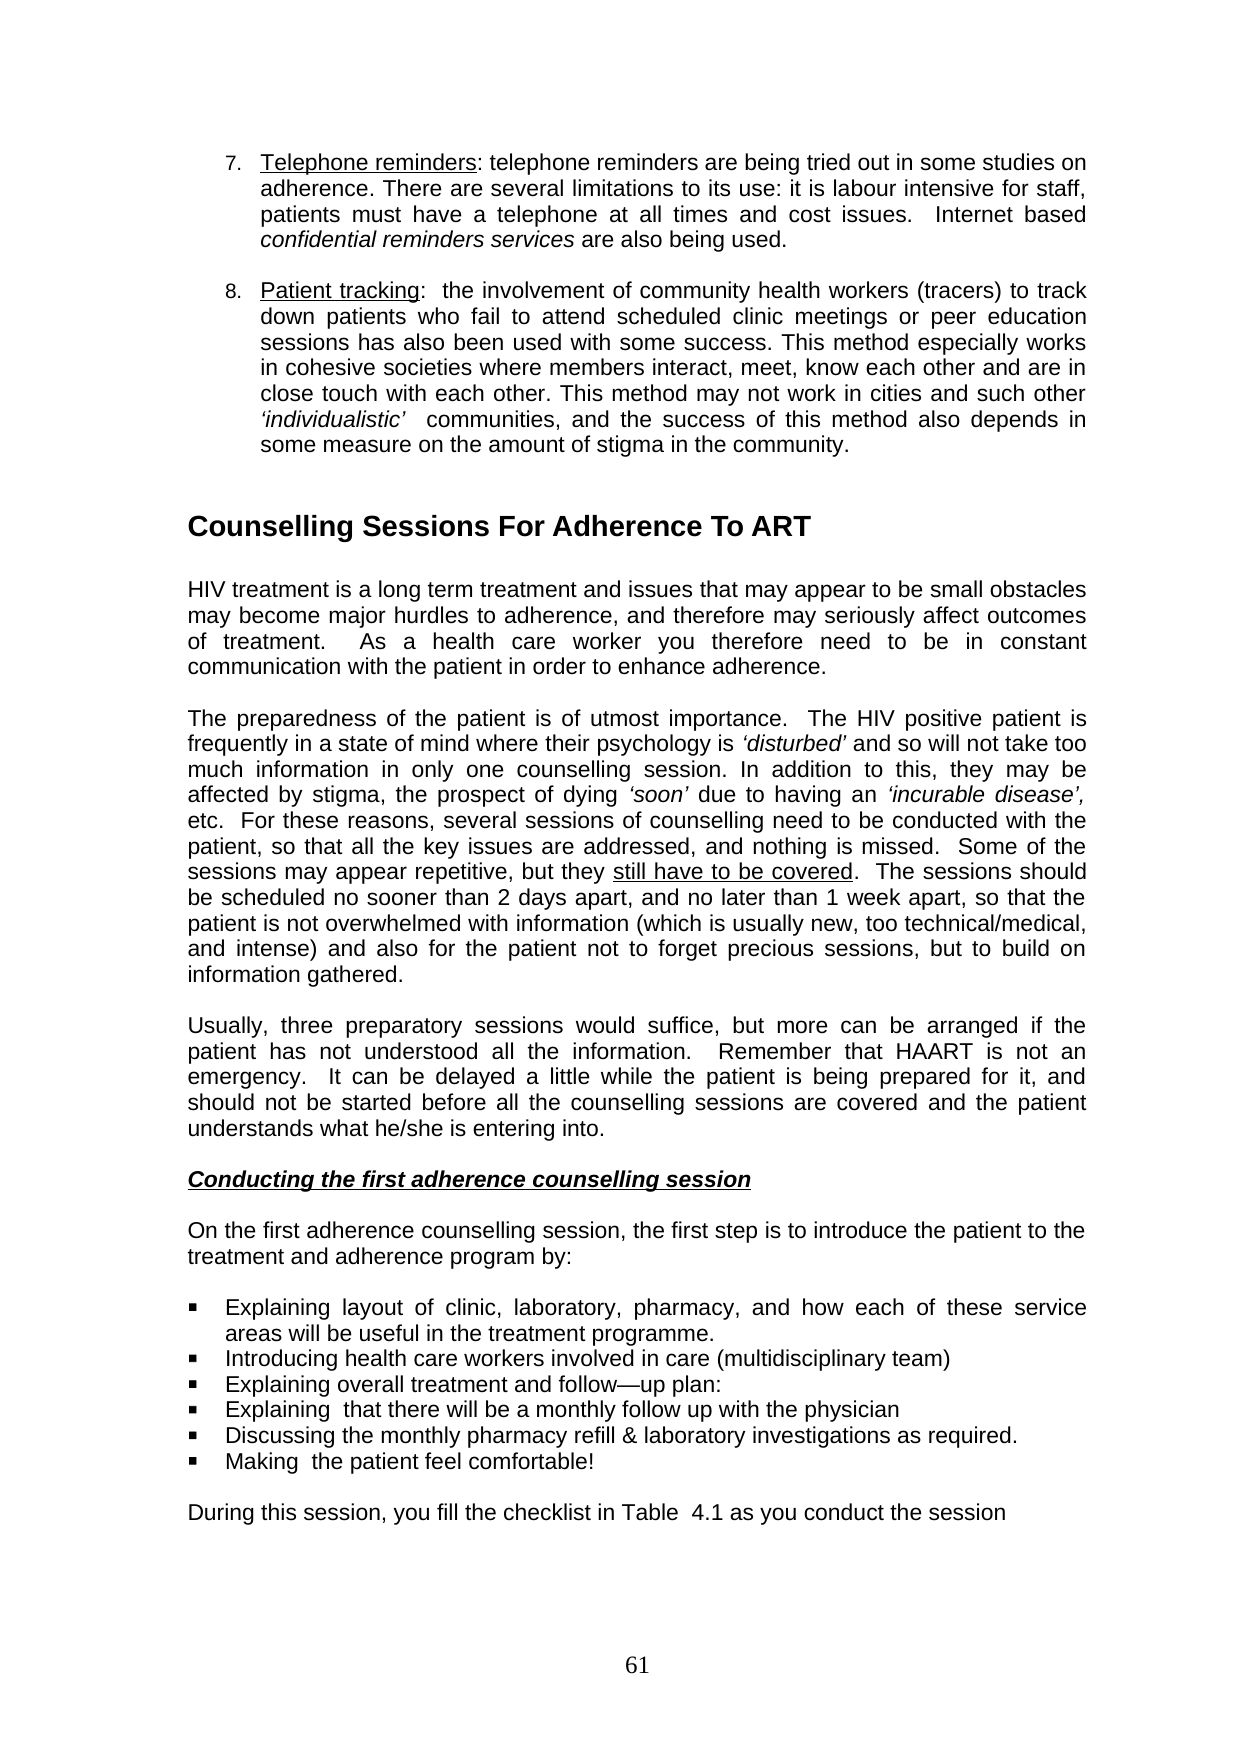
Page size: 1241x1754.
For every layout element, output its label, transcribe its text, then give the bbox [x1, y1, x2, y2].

subtitle Counselling Sessions For Adherence To ART [187, 510, 1087, 543]
list Telephone reminders: telephone reminders are being tried out in some studies on adherence. There are several limitations to its use: it is labour intensive for staff, patients must have a telephone at all times and cost issues. Internet based confidential reminders services are also being used. [225, 150, 1087, 252]
list Discussing the monthly pharmacy refill & laboratory investigations as required. [187, 1423, 1087, 1448]
text The preparedness of the patient is of utmost importance. The HIV positive patient is frequently in a state of mind where their psychology is ‘disturbed’ and so will not take too much information in only one counselling session. In addition to this, they may be affected by stigma, the prospect of dying ‘soon’ due to having an ‘incurable disease’, etc. For these reasons, several sessions of counselling need to be conducted with the patient, so that all the key issues are addressed, and nothing is missed. Some of the sessions may appear repetitive, but they still have to be covered. The sessions should be scheduled no sooner than 2 days apart, and no later than 1 week apart, so that the patient is not overwhelmed with information (which is usually new, too technical/medical, and intense) and also for the patient not to forget precious sessions, but to build on information gathered. [187, 705, 1087, 987]
list Introducing health care workers involved in care (multidisciplinary team) [187, 1346, 1087, 1372]
list Making the patient feel comfortable! [187, 1448, 1087, 1474]
list Explaining that there will be a monthly follow up with the physician [187, 1397, 1087, 1423]
text Usually, three preparatory sessions would suffice, but more can be arranged if the patient has not understood all the information. Remember that HAART is not an emergency. It can be delayed a little while the patient is being prepared for it, and should not be started before all the counselling sessions are covered and the patient understands what he/she is entering into. [187, 1013, 1087, 1141]
text Conducting the first adherence counselling session [187, 1167, 1087, 1192]
text During this session, you fill the checklist in Table 4.1 as you conduct the session [187, 1500, 1087, 1525]
text HIV treatment is a long term treatment and issues that may appear to be small obstacles may become major hurdles to adherence, and therefore may seriously affect outcomes of treatment. As a health care worker you therefore need to be in constant communication with the patient in order to enhance adherence. [187, 577, 1087, 680]
list Patient tracking: the involvement of community health workers (tracers) to track down patients who fail to attend scheduled clinic meetings or peer education sessions has also been used with some success. This method especially works in cohesive societies where members interact, meet, know each other and are in close touch with each other. This method may not work in cities and such other ‘individualistic’ communities, and the success of this method also depends in some measure on the amount of stigma in the community. [225, 278, 1087, 457]
text On the first adherence counselling session, the first step is to introduce the patient to the treatment and adherence program by: [187, 1218, 1087, 1269]
list Explaining layout of clinic, laboratory, pharmacy, and how each of these service areas will be useful in the treatment programme. [187, 1295, 1087, 1346]
list Explaining overall treatment and follow—up plan: [187, 1372, 1087, 1397]
